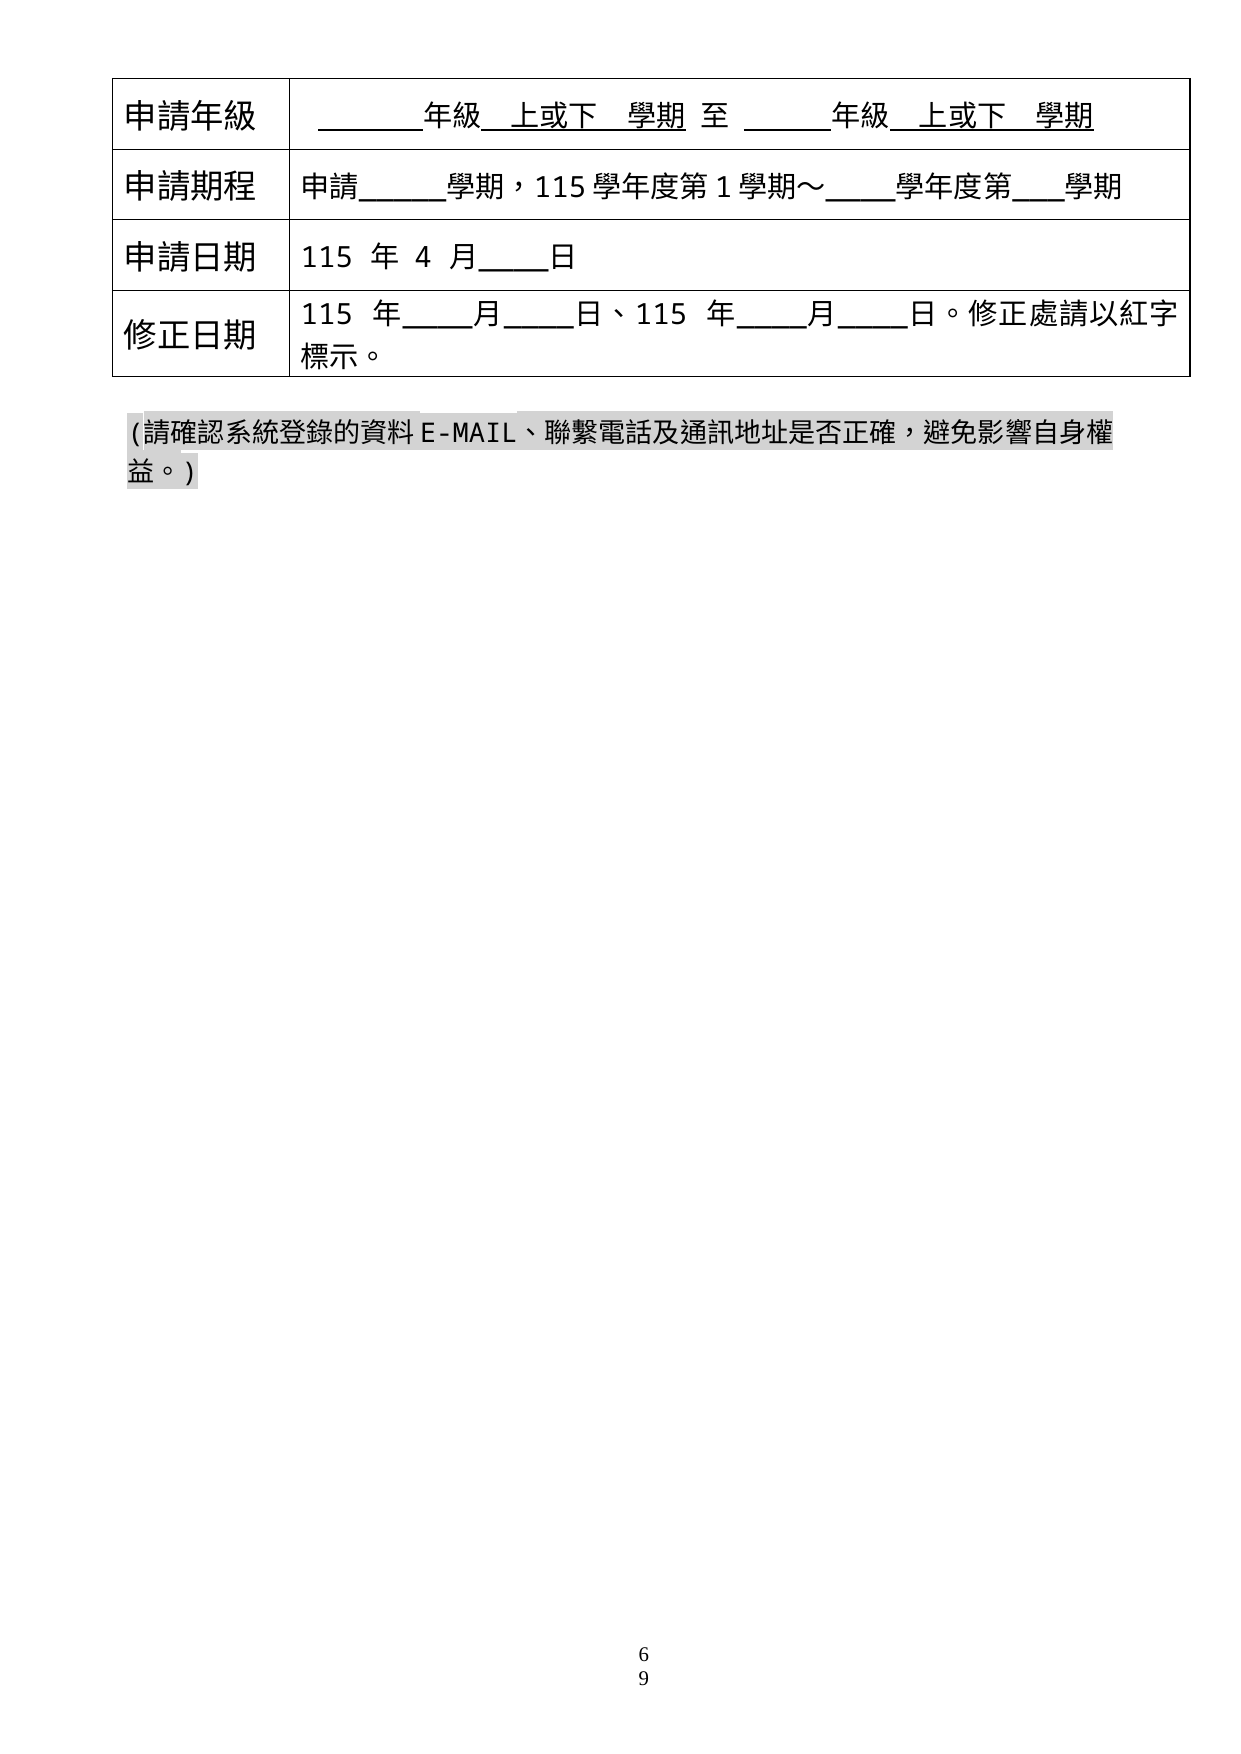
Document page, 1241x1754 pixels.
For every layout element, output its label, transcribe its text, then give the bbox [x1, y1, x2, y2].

table_cell 115 年 4 月____日 [290, 220, 1189, 290]
text (請確認系統登錄的資料E-MAIL、聯繫電話及通訊地址是否正確，避免影響自身權益。) [127, 411, 1167, 489]
table_cell 年級 上或下 學期 至 年級 上或下 學期 [290, 79, 1189, 148]
table_cell 申請_____學期，115學年度第1學期～____學年度第___學期 [290, 150, 1189, 219]
table_cell 申請期程 [113, 150, 289, 219]
table_cell 申請日期 [113, 220, 289, 290]
table_cell 115 年____月____日、115 年____月____日。修正處請以紅字標示。 [290, 291, 1189, 376]
table_cell 申請年級 [113, 79, 289, 148]
table_cell 修正日期 [113, 291, 289, 376]
